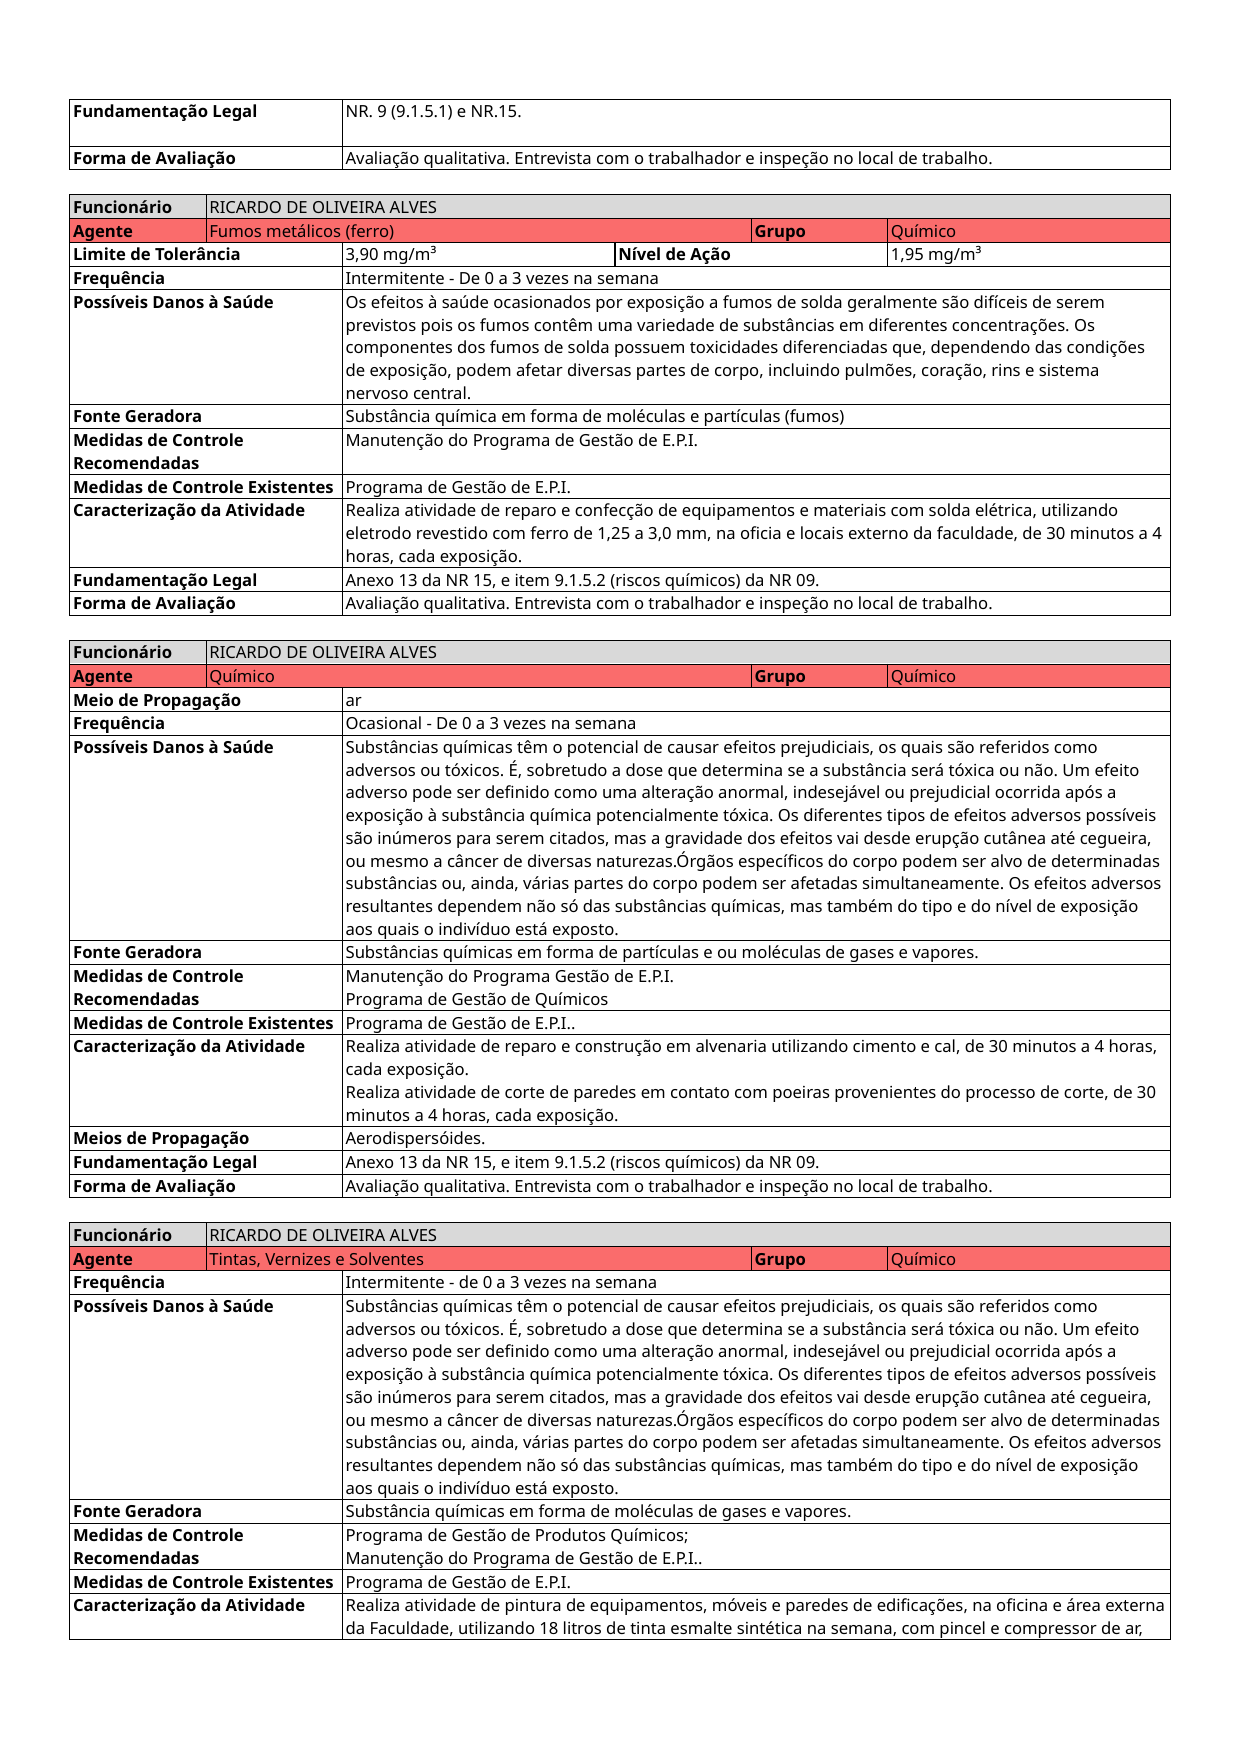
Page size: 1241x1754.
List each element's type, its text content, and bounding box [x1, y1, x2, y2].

table_cell Fundamentação Legal [70, 568, 342, 591]
table_cell Programa de Gestão de E.P.I.. [343, 1011, 1170, 1034]
table_cell Químico [207, 665, 751, 687]
table_cell ar [343, 688, 1170, 711]
table_cell Agente [70, 1247, 206, 1270]
table_cell Fumos metálicos (ferro) [207, 219, 751, 242]
table_cell Possíveis Danos à Saúde [70, 1295, 342, 1499]
table_cell Forma de Avaliação [70, 147, 342, 169]
table_cell Grupo [752, 1247, 887, 1270]
table_cell Fonte Geradora [70, 1500, 342, 1523]
table_cell Medidas de Controle Recomendadas [70, 1524, 342, 1569]
table_cell Anexo 13 da NR 15, e item 9.1.5.2 (riscos químicos) da NR 09. [343, 568, 1170, 591]
table_cell Grupo [752, 665, 887, 687]
table_cell Tintas, Vernizes e Solventes [207, 1247, 751, 1270]
table_cell Programa de Gestão de E.P.I. [343, 475, 1170, 498]
table_cell 3,90 mg/m³ [343, 243, 614, 266]
table_cell Realiza atividade de reparo e construção em alvenaria utilizando cimento e cal, de 30 minutos a 4 horas, cada exposição. Realiza atividade de corte de paredes em contato com poeiras provenientes do processo de corte, de 30 minutos a 4 horas, cada exposição. [343, 1035, 1170, 1126]
table_cell Frequência [70, 1271, 342, 1293]
table_cell Medidas de Controle Existentes [70, 1011, 342, 1034]
table_cell Avaliação qualitativa. Entrevista com o trabalhador e inspeção no local de trabalho. [343, 147, 1170, 169]
table_cell Fundamentação Legal [70, 100, 342, 146]
table_header Funcionário [70, 195, 206, 218]
table_cell Substâncias químicas em forma de partículas e ou moléculas de gases e vapores. [343, 941, 1170, 964]
table_cell Fonte Geradora [70, 941, 342, 964]
table_cell Substância química em forma de moléculas e partículas (fumos) [343, 405, 1170, 428]
table_cell 1,95 mg/m³ [888, 243, 1170, 266]
table_cell Medidas de Controle Existentes [70, 1570, 342, 1593]
table_cell Substâncias químicas têm o potencial de causar efeitos prejudiciais, os quais são referidos como adversos ou tóxicos. É, sobretudo a dose que determina se a substância será tóxica ou não. Um efeito adverso pode ser definido como uma alteração anormal, indesejável ou prejudicial ocorrida após a exposição à substância química potencialmente tóxica. Os diferentes tipos de efeitos adversos possíveis são inúmeros para serem citados, mas a gravidade dos efeitos vai desde erupção cutânea até cegueira, ou mesmo a câncer de diversas naturezas.Órgãos específicos do corpo podem ser alvo de determinadas substâncias ou, ainda, várias partes do corpo podem ser afetadas simultaneamente. Os efeitos adversos resultantes dependem não só das substâncias químicas, mas também do tipo e do nível de exposição aos quais o indivíduo está exposto. [343, 1295, 1170, 1499]
table_cell Intermitente - de 0 a 3 vezes na semana [343, 1271, 1170, 1293]
table_cell Possíveis Danos à Saúde [70, 290, 342, 404]
table_cell Medidas de Controle Recomendadas [70, 965, 342, 1010]
table_cell NR. 9 (9.1.5.1) e NR.15. [343, 100, 1170, 146]
table_cell Químico [888, 219, 1170, 242]
table_header RICARDO DE OLIVEIRA ALVES [207, 641, 1170, 663]
table_cell Fonte Geradora [70, 405, 342, 428]
table_cell Nível de Ação [616, 243, 887, 266]
table_header RICARDO DE OLIVEIRA ALVES [207, 195, 1170, 218]
table_cell Caracterização da Atividade [70, 499, 342, 567]
table_cell Ocasional - De 0 a 3 vezes na semana [343, 712, 1170, 735]
table_cell Agente [70, 219, 206, 242]
table_cell Caracterização da Atividade [70, 1035, 342, 1126]
table_cell Frequência [70, 712, 342, 735]
table_header Funcionário [70, 1223, 206, 1246]
table_cell Substâncias químicas têm o potencial de causar efeitos prejudiciais, os quais são referidos como adversos ou tóxicos. É, sobretudo a dose que determina se a substância será tóxica ou não. Um efeito adverso pode ser definido como uma alteração anormal, indesejável ou prejudicial ocorrida após a exposição à substância química potencialmente tóxica. Os diferentes tipos de efeitos adversos possíveis são inúmeros para serem citados, mas a gravidade dos efeitos vai desde erupção cutânea até cegueira, ou mesmo a câncer de diversas naturezas.Órgãos específicos do corpo podem ser alvo de determinadas substâncias ou, ainda, várias partes do corpo podem ser afetadas simultaneamente. Os efeitos adversos resultantes dependem não só das substâncias químicas, mas também do tipo e do nível de exposição aos quais o indivíduo está exposto. [343, 736, 1170, 940]
table_cell Forma de Avaliação [70, 1175, 342, 1197]
table_header Funcionário [70, 641, 206, 663]
table_cell Avaliação qualitativa. Entrevista com o trabalhador e inspeção no local de trabalho. [343, 592, 1170, 614]
table_cell Programa de Gestão de Produtos Químicos; Manutenção do Programa de Gestão de E.P.I.. [343, 1524, 1170, 1569]
table_cell Aerodispersóides. [343, 1127, 1170, 1150]
table_cell Químico [888, 1247, 1170, 1270]
table_cell Os efeitos à saúde ocasionados por exposição a fumos de solda geralmente são difíceis de serem previstos pois os fumos contêm uma variedade de substâncias em diferentes concentrações. Os componentes dos fumos de solda possuem toxicidades diferenciadas que, dependendo das condições de exposição, podem afetar diversas partes de corpo, incluindo pulmões, coração, rins e sistema nervoso central. [343, 290, 1170, 404]
table_cell Frequência [70, 267, 342, 289]
table_cell Meio de Propagação [70, 688, 342, 711]
table_cell Realiza atividade de pintura de equipamentos, móveis e paredes de edificações, na oficina e área externa da Faculdade, utilizando 18 litros de tinta esmalte sintética na semana, com pincel e compressor de ar, [343, 1594, 1170, 1639]
table_cell Grupo [752, 219, 887, 242]
table_cell Substância químicas em forma de moléculas de gases e vapores. [343, 1500, 1170, 1523]
table_cell Intermitente - De 0 a 3 vezes na semana [343, 267, 1170, 289]
table_cell Fundamentação Legal [70, 1151, 342, 1173]
table_cell Limite de Tolerância [70, 243, 342, 266]
table_cell Programa de Gestão de E.P.I. [343, 1570, 1170, 1593]
table_cell Realiza atividade de reparo e confecção de equipamentos e materiais com solda elétrica, utilizando eletrodo revestido com ferro de 1,25 a 3,0 mm, na oficia e locais externo da faculdade, de 30 minutos a 4 horas, cada exposição. [343, 499, 1170, 567]
table_cell Medidas de Controle Existentes [70, 475, 342, 498]
table_cell Agente [70, 665, 206, 687]
table_header RICARDO DE OLIVEIRA ALVES [207, 1223, 1170, 1246]
table_cell Anexo 13 da NR 15, e item 9.1.5.2 (riscos químicos) da NR 09. [343, 1151, 1170, 1173]
table_cell Manutenção do Programa Gestão de E.P.I. Programa de Gestão de Químicos [343, 965, 1170, 1010]
table_cell Químico [888, 665, 1170, 687]
table_cell Forma de Avaliação [70, 592, 342, 614]
table_cell Possíveis Danos à Saúde [70, 736, 342, 940]
table_cell Caracterização da Atividade [70, 1594, 342, 1639]
table_cell Manutenção do Programa de Gestão de E.P.I. [343, 429, 1170, 474]
table_cell Avaliação qualitativa. Entrevista com o trabalhador e inspeção no local de trabalho. [343, 1175, 1170, 1197]
table_cell Meios de Propagação [70, 1127, 342, 1150]
table_cell Medidas de Controle Recomendadas [70, 429, 342, 474]
